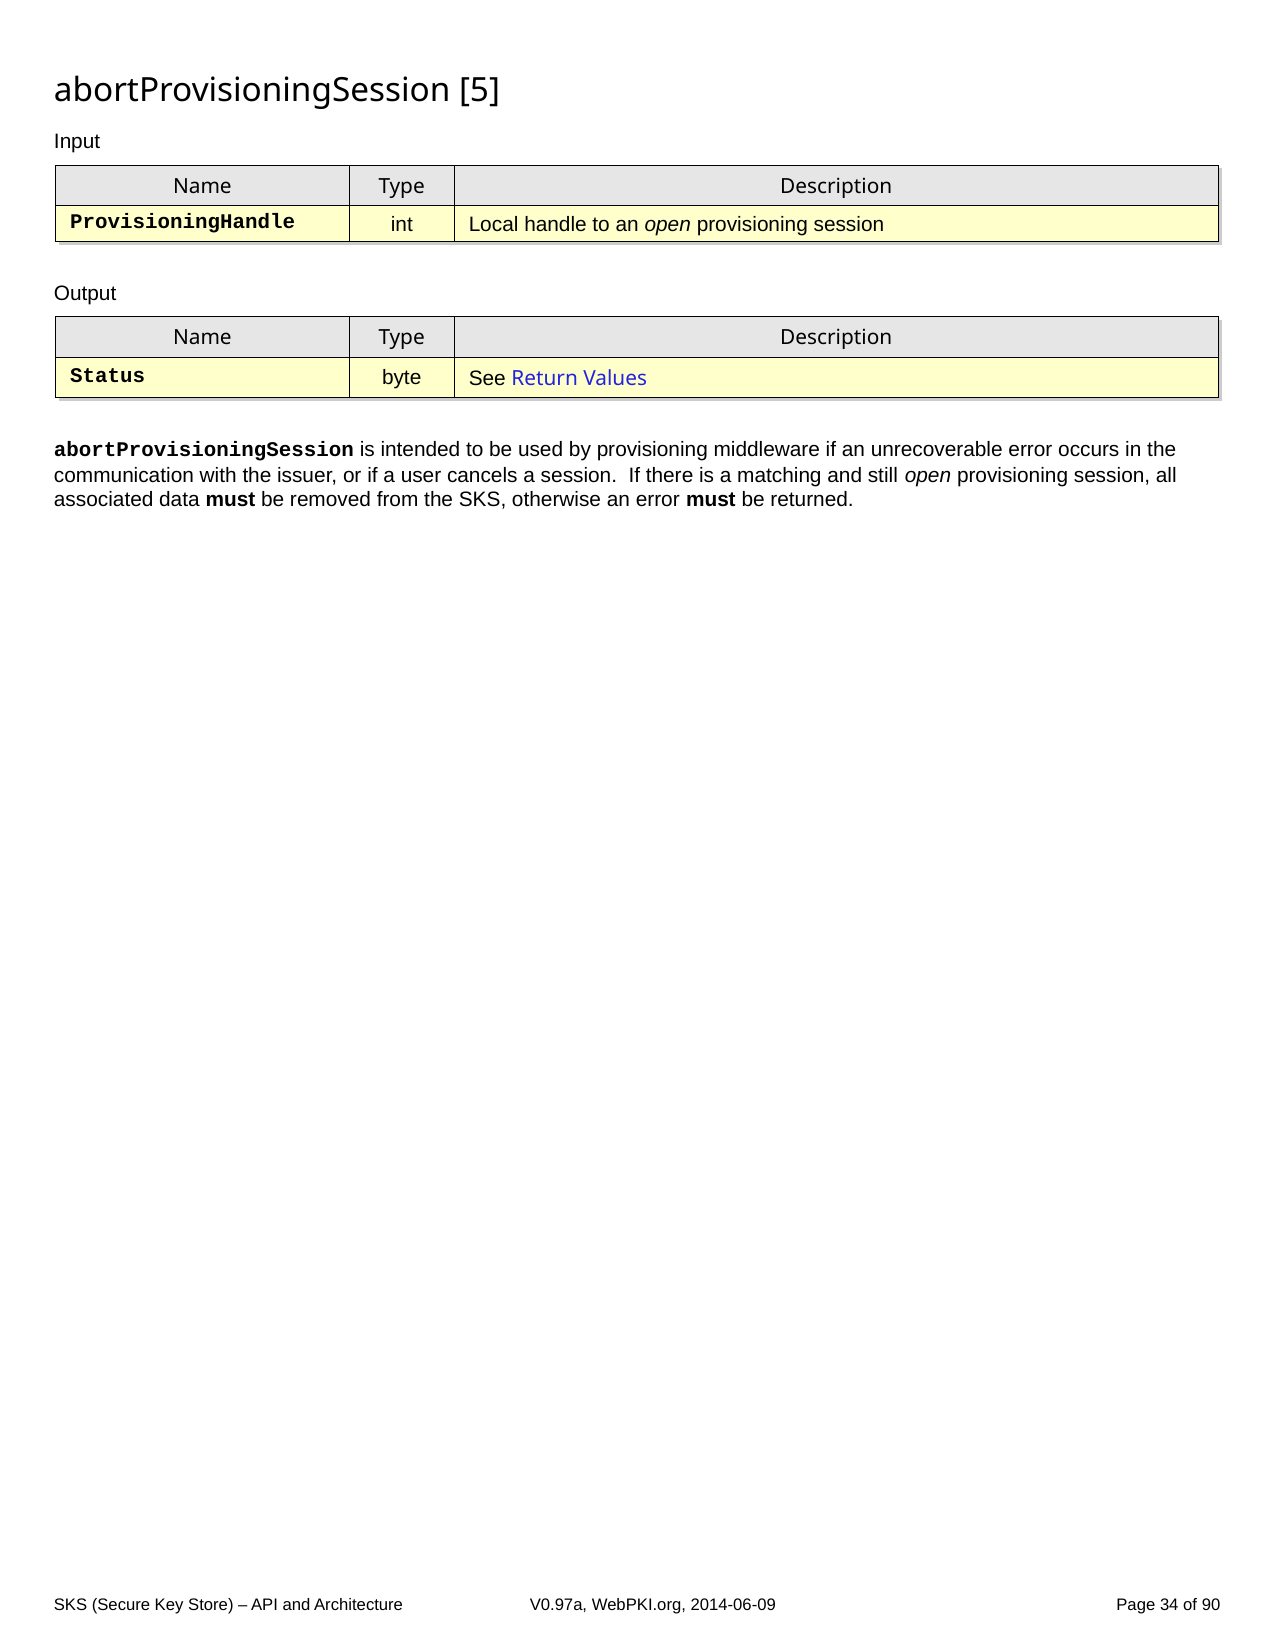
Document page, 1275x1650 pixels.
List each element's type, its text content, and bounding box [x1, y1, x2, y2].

table_header Type [350, 317, 454, 357]
text Output [54, 281, 1221, 304]
table_cell byte [350, 358, 454, 397]
table_header Name [56, 317, 349, 357]
table_cell int [350, 206, 454, 241]
text abortProvisioningSession is intended to be used by provisioning middleware if an unrecoverable error occurs in the communication with the issuer, or if a user cancels a session. If there is a matching and still open provisioning session, all associated data must be removed from the SKS, otherwise an error must be returned. [54, 437, 1221, 510]
table_header Description [455, 166, 1218, 205]
table_cell Local handle to an open provisioning session [455, 206, 1218, 241]
subtitle abortProvisioningSession [5] [54, 66, 1221, 111]
table_cell ProvisioningHandle [56, 206, 349, 241]
table_cell See Return Values [455, 358, 1218, 397]
table_header Type [350, 166, 454, 205]
table_header Description [455, 317, 1218, 357]
table_cell Status [56, 358, 349, 397]
text Input [54, 129, 1221, 153]
table_header Name [56, 166, 349, 205]
